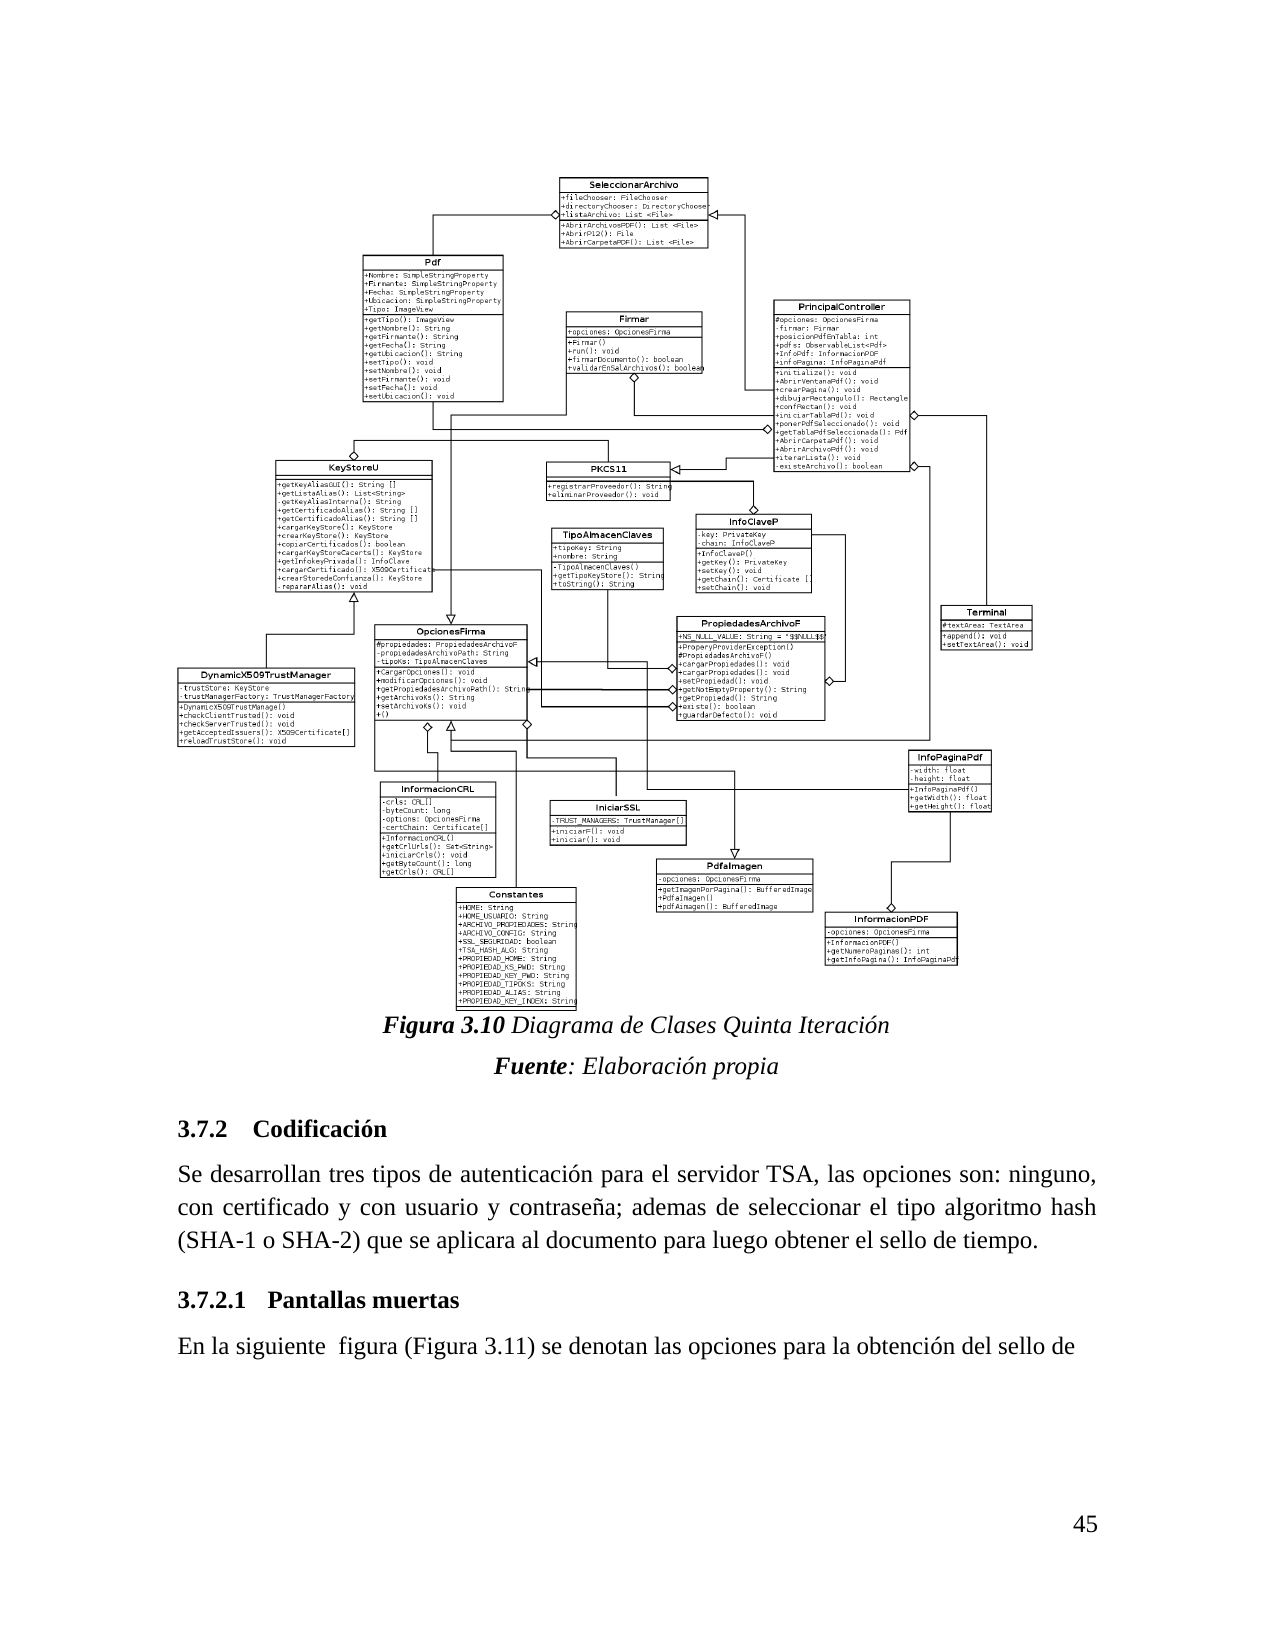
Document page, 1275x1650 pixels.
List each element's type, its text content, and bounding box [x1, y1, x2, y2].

text Se desarrollan tres tipos de autenticación para el servidor TSA, las opciones son: ninguno, con certificado y con usuario y contraseña; ademas de seleccionar el tipo algoritmo hash (SHA-1 o SHA-2) que se aplicara al documento para luego obtener el sello de tiempo. [177, 1159, 1098, 1254]
picture [177, 177, 1098, 1011]
text En la siguiente figura (Figura 3.11) se denotan las opciones para la obtención del sello de [177, 1331, 1098, 1359]
text Fuente: Elaboración propia [177, 1051, 1098, 1080]
subtitle Codificación [177, 1114, 1098, 1142]
subtitle Pantallas muertas [177, 1285, 1098, 1314]
text Figura 3.10 Diagrama de Clases Quinta Iteración [177, 1011, 1098, 1039]
